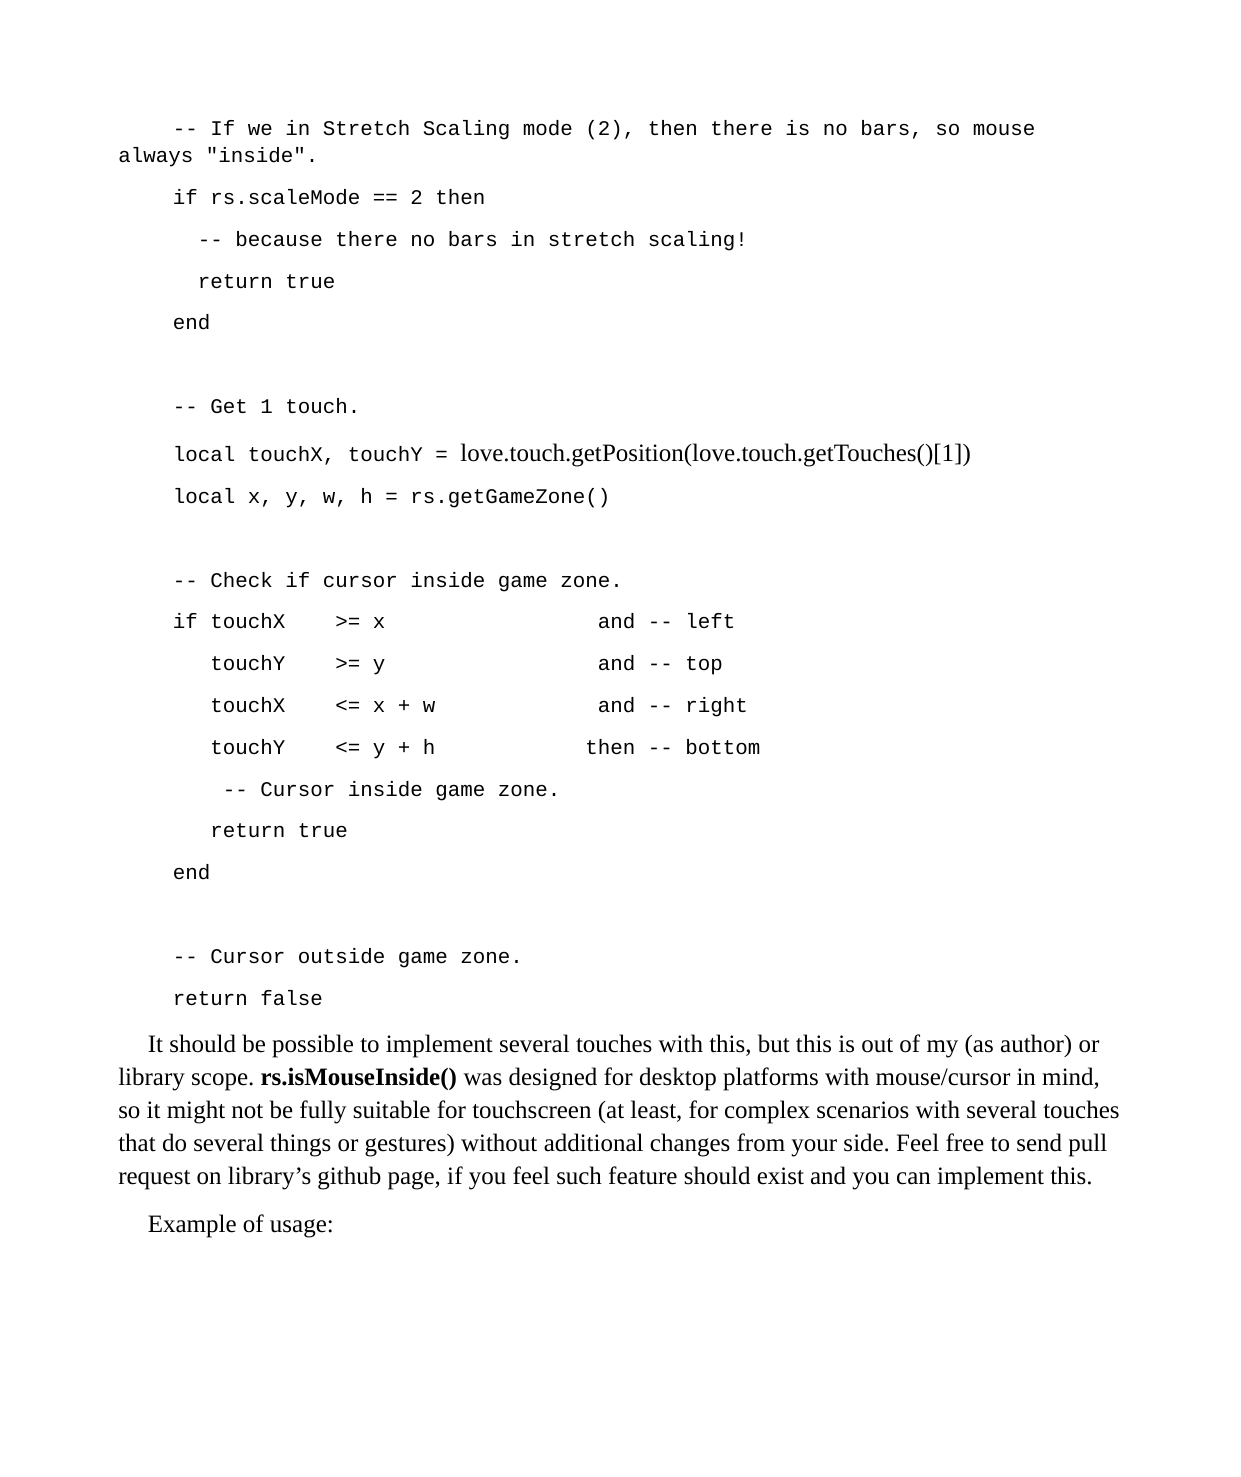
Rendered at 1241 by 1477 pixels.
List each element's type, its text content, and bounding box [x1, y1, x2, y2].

text -- Check if cursor inside game zone. [118, 570, 1122, 593]
text local touchX, touchY = love.touch.getPosition(love.touch.getTouches()[1]) [118, 438, 1122, 467]
text return false [118, 987, 1122, 1011]
text local x, y, w, h = rs.getGameZone() [118, 486, 1122, 510]
text -- Cursor inside game zone. [118, 779, 1122, 802]
text touchY >= y and -- top [118, 653, 1122, 677]
text -- If we in Stretch Scaling mode (2), then there is no bars, so mouse always "inside". [118, 118, 1122, 169]
text end [118, 862, 1122, 886]
text return true [118, 820, 1122, 844]
text touchY <= y + h then -- bottom [118, 737, 1122, 761]
text end [118, 312, 1122, 336]
text touchX <= x + w and -- right [118, 695, 1122, 719]
text -- Cursor outside game zone. [118, 946, 1122, 969]
text return true [118, 271, 1122, 294]
text if touchX >= x and -- left [118, 612, 1122, 635]
text Example of usage: [118, 1209, 1122, 1238]
text -- because there no bars in stretch scaling! [118, 229, 1122, 252]
text It should be possible to implement several touches with this, but this is out of my (as author) or library scope. rs.isMouseInside() was designed for desktop platforms with mouse/cursor in mind, so it might not be fully suitable for touchscreen (at least, for complex scenarios with several touches that do several things or gestures) without additional changes from your side. Feel free to send pull request on library’s github page, if you feel such feature should exist and you can implement this. [118, 1029, 1122, 1190]
text if rs.scaleMode == 2 then [118, 187, 1122, 211]
text -- Get 1 touch. [118, 396, 1122, 419]
